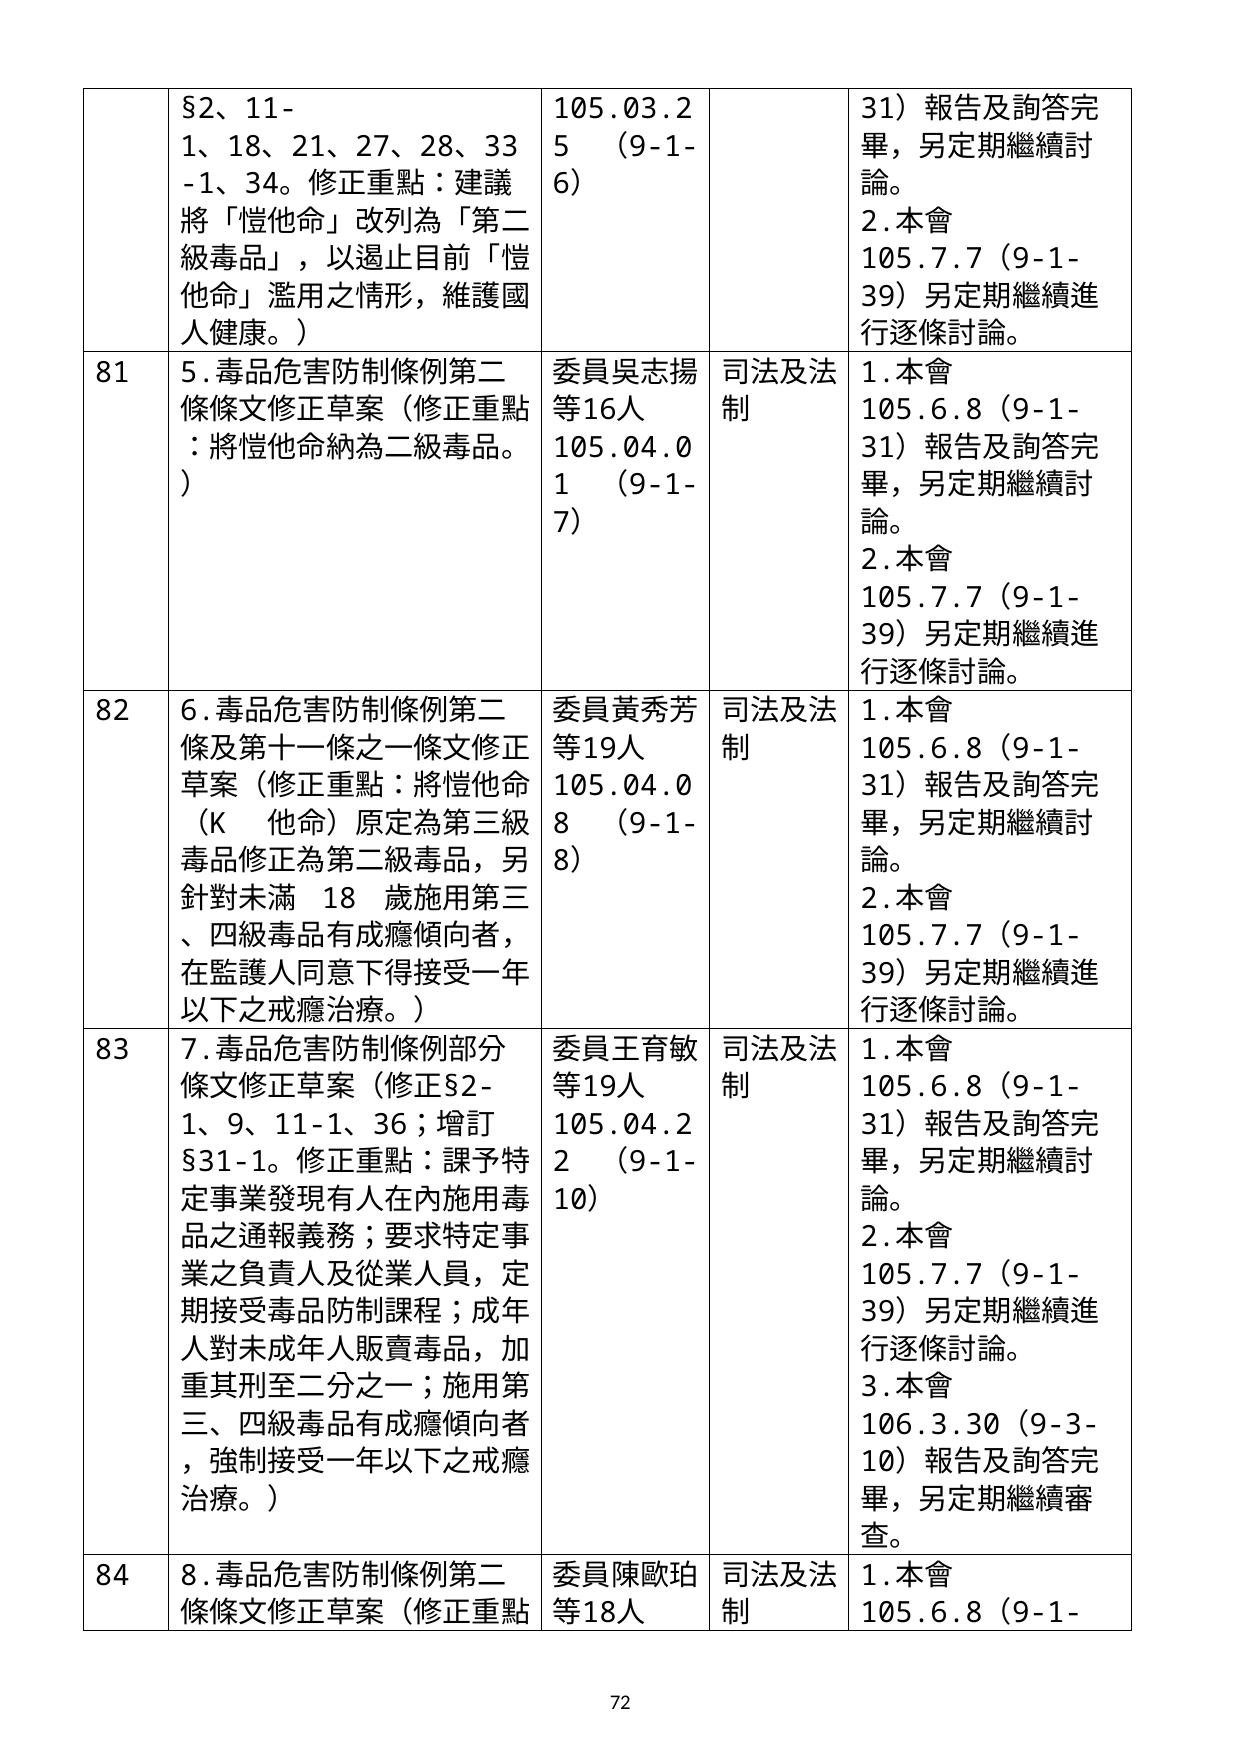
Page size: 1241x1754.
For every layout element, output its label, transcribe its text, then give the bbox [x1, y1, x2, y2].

table_cell §2、11-1、18、21、27、28、33-1、34。修正重點：建議將「愷他命」改列為「第二級毒品」，以遏止目前「愷他命」濫用之情形，維護國人健康。） [169, 89, 541, 351]
table_cell 7.毒品危害防制條例部分條文修正草案（修正§2-1、9、11-1、36；增訂§31-1。修正重點：課予特定事業發現有人在內施用毒品之通報義務；要求特定事業之負責人及從業人員，定期接受毒品防制課程；成年人對未成年人販賣毒品，加重其刑至二分之一；施用第三、四級毒品有成癮傾向者，強制接受一年以下之戒癮治療。） [169, 1029, 541, 1554]
table_cell 1.本會105.6.8（9-1-31）報告及詢答完畢，另定期繼續討論。 2.本會105.7.7（9-1-39）另定期繼續進行逐條討論。 3.本會106.3.30（9-3-10）報告及詢答完畢，另定期繼續審查。 [849, 1029, 1131, 1554]
table_cell 司法及法制 [710, 352, 848, 690]
table_cell 5.毒品危害防制條例第二條條文修正草案（修正重點：將愷他命納為二級毒品。） [169, 352, 541, 690]
table_cell 82 [84, 691, 168, 1028]
table_cell 31）報告及詢答完畢，另定期繼續討論。 2.本會105.7.7（9-1-39）另定期繼續進行逐條討論。 [849, 89, 1131, 351]
table_cell 司法及法制 [710, 1555, 848, 1630]
table_cell 司法及法制 [710, 691, 848, 1028]
table_cell 6.毒品危害防制條例第二條及第十一條之一條文修正草案（修正重點：將愷他命（K 他命）原定為第三級毒品修正為第二級毒品，另針對未滿 18 歲施用第三、四級毒品有成癮傾向者，在監護人同意下得接受一年以下之戒癮治療。） [169, 691, 541, 1028]
table_cell 1.本會105.6.8（9-1-31）報告及詢答完畢，另定期繼續討論。 2.本會105.7.7（9-1-39）另定期繼續進行逐條討論。 [849, 352, 1131, 690]
table_cell 83 [84, 1029, 168, 1554]
table_cell 8.毒品危害防制條例第二條條文修正草案（修正重點 [169, 1555, 541, 1630]
table_cell [710, 89, 848, 351]
table_cell 司法及法制 [710, 1029, 848, 1554]
table_cell 委員陳歐珀等18人 [542, 1555, 709, 1630]
table_cell 委員王育敏等19人 105.04.22 （9-1-10） [542, 1029, 709, 1554]
table_cell 81 [84, 352, 168, 690]
table_cell 委員黃秀芳等19人 105.04.08 （9-1-8） [542, 691, 709, 1028]
table_cell 1.本會105.6.8（9-1-31）報告及詢答完畢，另定期繼續討論。 2.本會105.7.7（9-1-39）另定期繼續進行逐條討論。 [849, 691, 1131, 1028]
table_cell 84 [84, 1555, 168, 1630]
table_cell [84, 89, 168, 351]
table_cell 委員吳志揚等16人 105.04.01 （9-1-7） [542, 352, 709, 690]
table_cell 105.03.25 （9-1-6） [542, 89, 709, 351]
table_cell 1.本會105.6.8（9-1- [849, 1555, 1131, 1630]
